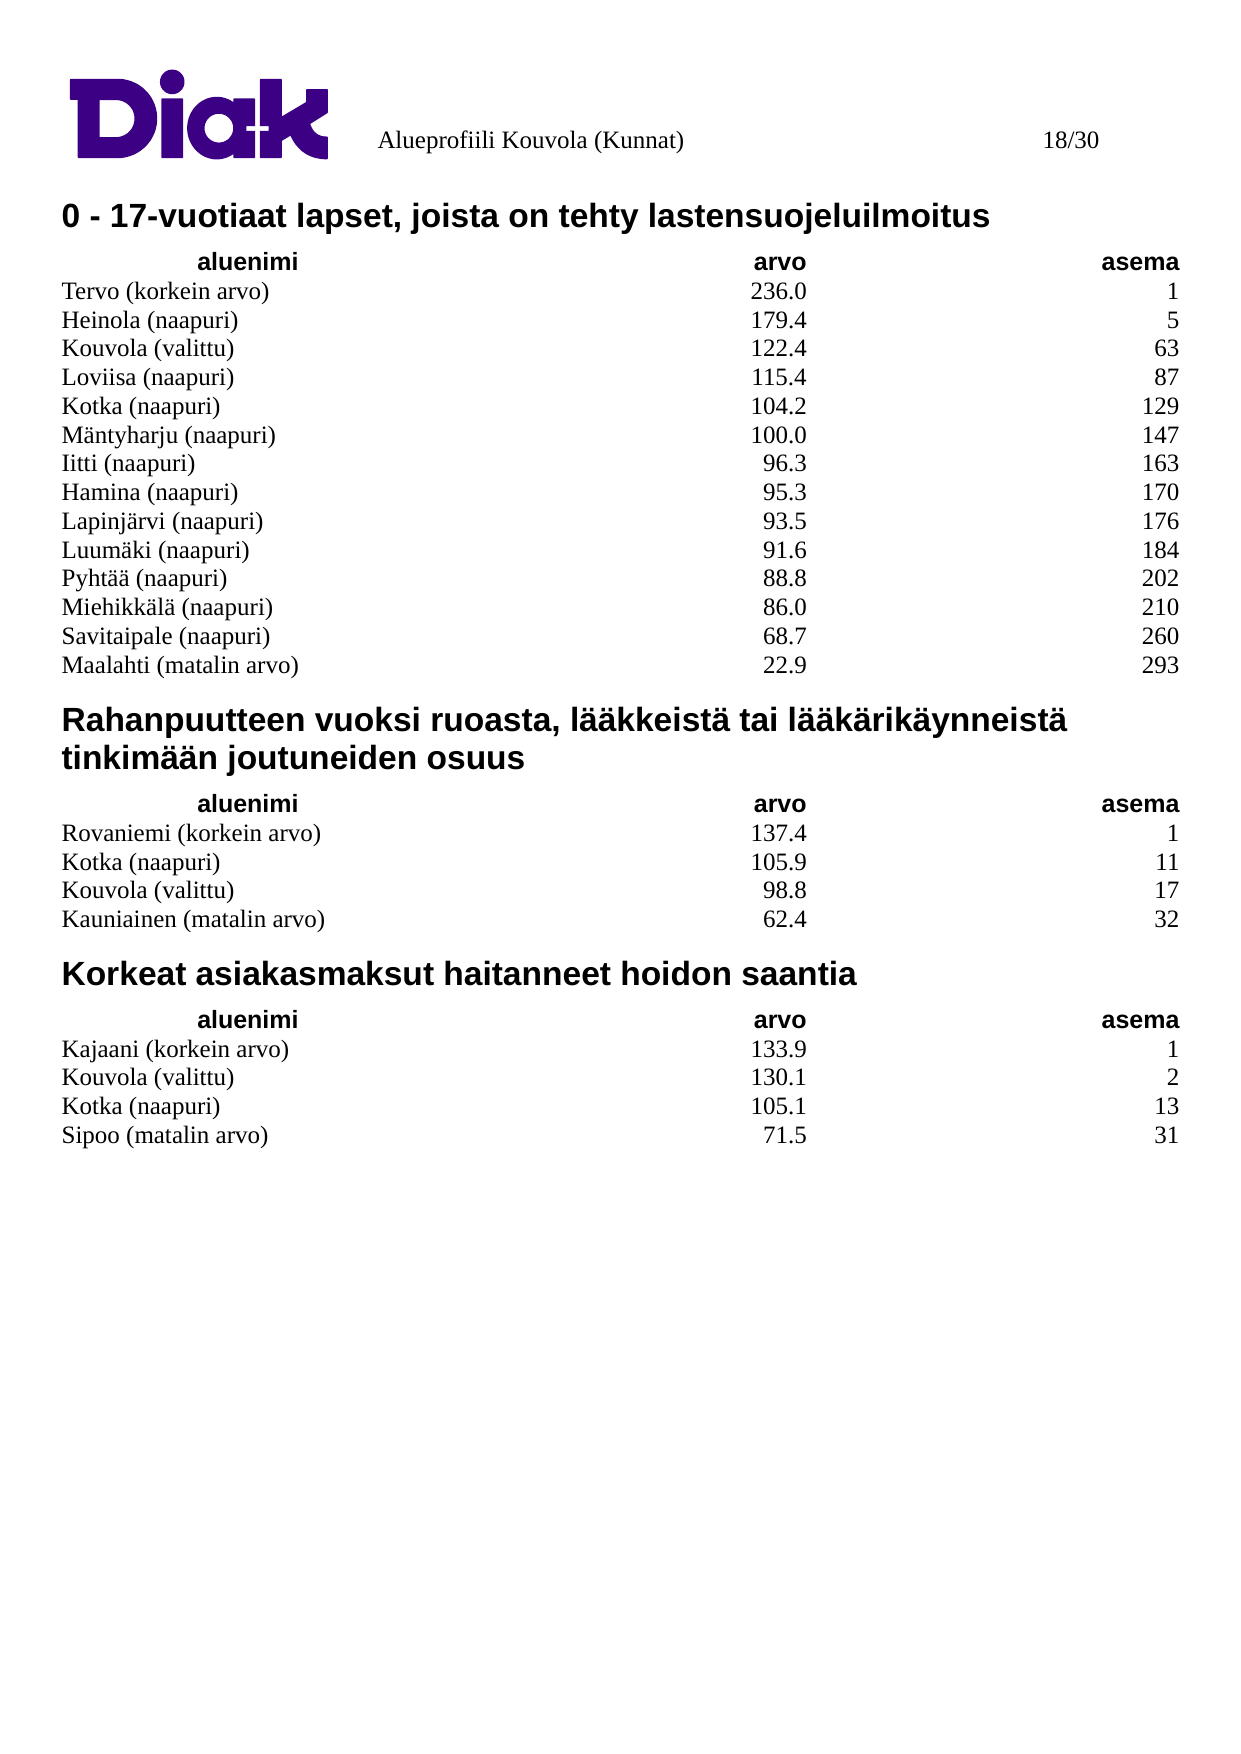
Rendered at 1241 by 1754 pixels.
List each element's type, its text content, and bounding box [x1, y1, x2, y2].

table_cell Kajaani (korkein arvo) [61, 1034, 434, 1062]
table_header aluenimi [61, 1005, 434, 1034]
table_cell 88.8 [434, 564, 806, 592]
table_cell Heinola (naapuri) [61, 305, 434, 333]
table_cell 202 [806, 564, 1179, 592]
table_cell 130.1 [434, 1063, 806, 1091]
table_cell Kouvola (valittu) [61, 334, 434, 362]
table_cell 105.9 [434, 847, 806, 875]
table_cell Kotka (naapuri) [61, 391, 434, 420]
table_cell 236.0 [434, 276, 806, 305]
table_cell 147 [806, 420, 1179, 448]
table_cell 170 [806, 477, 1179, 506]
table_cell 129 [806, 391, 1179, 420]
table_header arvo [434, 1005, 806, 1034]
table_cell 133.9 [434, 1034, 806, 1062]
table_cell Sipoo (matalin arvo) [61, 1120, 434, 1149]
table_header aluenimi [61, 247, 434, 276]
table_header arvo [434, 247, 806, 276]
table_cell Iitti (naapuri) [61, 449, 434, 477]
table_cell Hamina (naapuri) [61, 477, 434, 506]
table_cell 100.0 [434, 420, 806, 448]
table_cell 260 [806, 621, 1179, 650]
table_header asema [806, 789, 1179, 818]
table_cell 163 [806, 449, 1179, 477]
table_header asema [806, 1005, 1179, 1034]
table_cell 93.5 [434, 506, 806, 535]
table_cell Lapinjärvi (naapuri) [61, 506, 434, 535]
table_cell Kouvola (valittu) [61, 1063, 434, 1091]
table_cell Savitaipale (naapuri) [61, 621, 434, 650]
table_cell 13 [806, 1091, 1179, 1120]
table_cell Kotka (naapuri) [61, 847, 434, 875]
table_cell 184 [806, 535, 1179, 563]
table_cell Loviisa (naapuri) [61, 362, 434, 391]
table_cell 179.4 [434, 305, 806, 333]
table_cell 91.6 [434, 535, 806, 563]
table_cell 1 [806, 1034, 1179, 1062]
table_cell Rovaniemi (korkein arvo) [61, 818, 434, 847]
table_cell 1 [806, 818, 1179, 847]
table_cell Mäntyharju (naapuri) [61, 420, 434, 448]
table_cell 293 [806, 650, 1179, 678]
table_cell 71.5 [434, 1120, 806, 1149]
table_cell 95.3 [434, 477, 806, 506]
table_cell Luumäki (naapuri) [61, 535, 434, 563]
table_cell 32 [806, 904, 1179, 933]
table_cell 17 [806, 875, 1179, 904]
table_cell 98.8 [434, 875, 806, 904]
table_cell Kouvola (valittu) [61, 875, 434, 904]
subtitle Rahanpuutteen vuoksi ruoasta, lääkkeistä tai lääkärikäynneistä tinkimään joutuneiden osuus [61, 699, 1179, 777]
table_cell 63 [806, 334, 1179, 362]
table_cell 86.0 [434, 592, 806, 621]
table_header aluenimi [61, 789, 434, 818]
table_cell Pyhtää (naapuri) [61, 564, 434, 592]
table_cell Kotka (naapuri) [61, 1091, 434, 1120]
table_cell Tervo (korkein arvo) [61, 276, 434, 305]
table_cell 176 [806, 506, 1179, 535]
table_cell 105.1 [434, 1091, 806, 1120]
table_header arvo [434, 789, 806, 818]
table_cell 122.4 [434, 334, 806, 362]
table_cell 104.2 [434, 391, 806, 420]
table_cell 5 [806, 305, 1179, 333]
table_cell Maalahti (matalin arvo) [61, 650, 434, 678]
table_cell 31 [806, 1120, 1179, 1149]
table_cell 115.4 [434, 362, 806, 391]
table_cell 1 [806, 276, 1179, 305]
subtitle Korkeat asiakasmaksut haitanneet hoidon saantia [61, 954, 1179, 992]
table_header asema [806, 247, 1179, 276]
table_cell 62.4 [434, 904, 806, 933]
table_cell 87 [806, 362, 1179, 391]
subtitle 0 - 17-vuotiaat lapset, joista on tehty lastensuojeluilmoitus [61, 196, 1179, 235]
table_cell Miehikkälä (naapuri) [61, 592, 434, 621]
table_cell 11 [806, 847, 1179, 875]
table_cell 96.3 [434, 449, 806, 477]
table_cell 210 [806, 592, 1179, 621]
table_cell 22.9 [434, 650, 806, 678]
table_cell 137.4 [434, 818, 806, 847]
table_cell Kauniainen (matalin arvo) [61, 904, 434, 933]
table_cell 68.7 [434, 621, 806, 650]
table_cell 2 [806, 1063, 1179, 1091]
